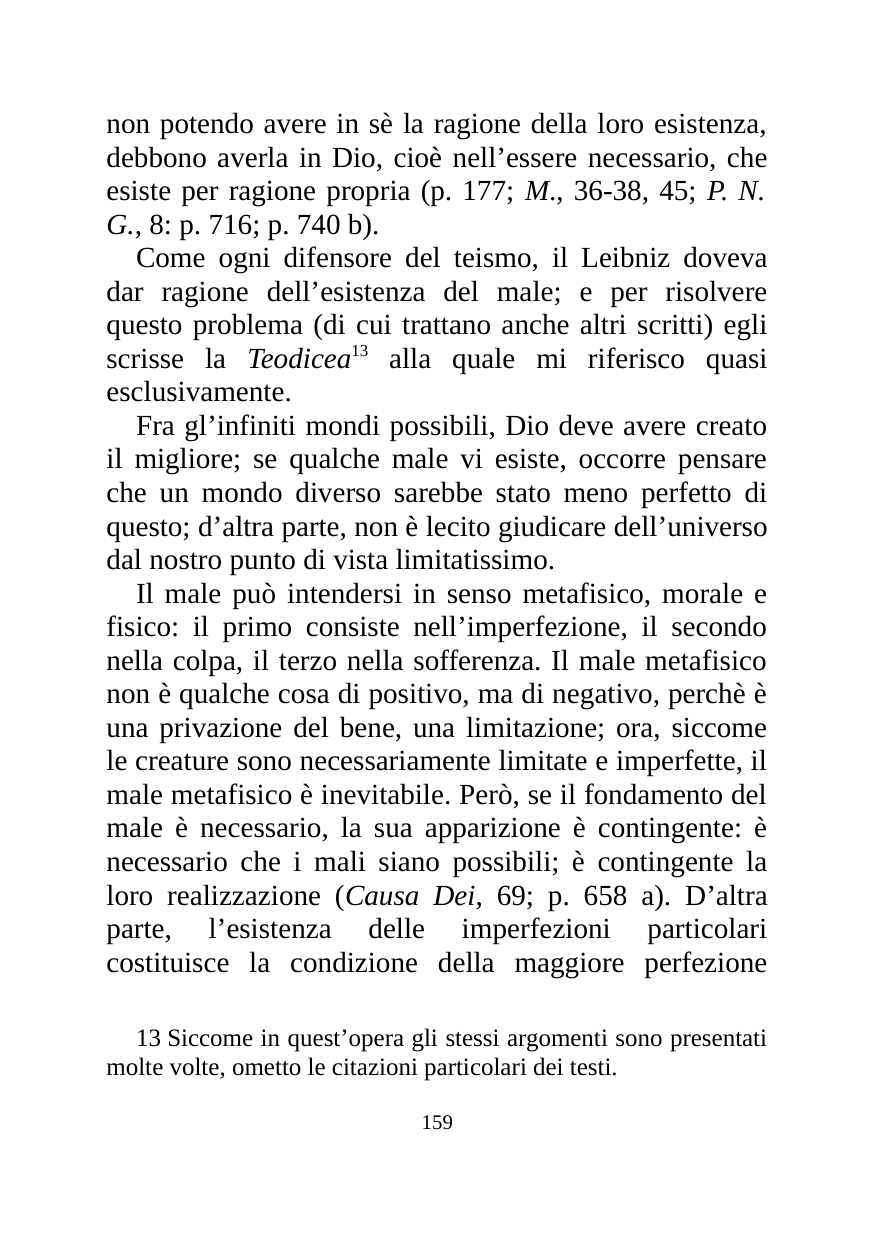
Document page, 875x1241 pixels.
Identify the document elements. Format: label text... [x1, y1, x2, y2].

text Siccome in quest’opera gli stessi argomenti sono presentati molte volte, ometto le citazioni particolari dei testi. [106, 1023, 768, 1080]
text Come ogni difensore del teismo, il Leibniz doveva dar ragione dell’esistenza del male; e per risolvere questo problema (di cui trattano anche altri scritti) egli scrisse la Teodicea alla quale mi riferisco quasi esclusivamente. [106, 240, 768, 408]
text non potendo avere in sè la ragione della loro esistenza, debbono averla in Dio, cioè nell’essere necessario, che esiste per ragione propria (p. 177; M., 36-38, 45; P. N. G., 8: p. 716; p. 740 b). [106, 106, 768, 240]
text Il male può intendersi in senso metafisico, morale e fisico: il primo consiste nell’imperfezione, il secondo nella colpa, il terzo nella sofferenza. Il male metafisico non è qualche cosa di positivo, ma di negativo, perchè è una privazione del bene, una limitazione; ora, siccome le creature sono necessariamente limitate e imperfette, il male metafisico è inevitabile. Però, se il fondamento del male è necessario, la sua apparizione è contingente: è necessario che i mali siano possibili; è contingente la loro realizzazione (Causa Dei, 69; p. 658 a). D’altra parte, l’esistenza delle imperfezioni particolari costituisce la condizione della maggiore perfezione [106, 576, 768, 978]
text Fra gl’infiniti mondi possibili, Dio deve avere creato il migliore; se qualche male vi esiste, occorre pensare che un mondo diverso sarebbe stato meno perfetto di questo; d’altra parte, non è lecito giudicare dell’universo dal nostro punto di vista limitatissimo. [106, 408, 768, 576]
